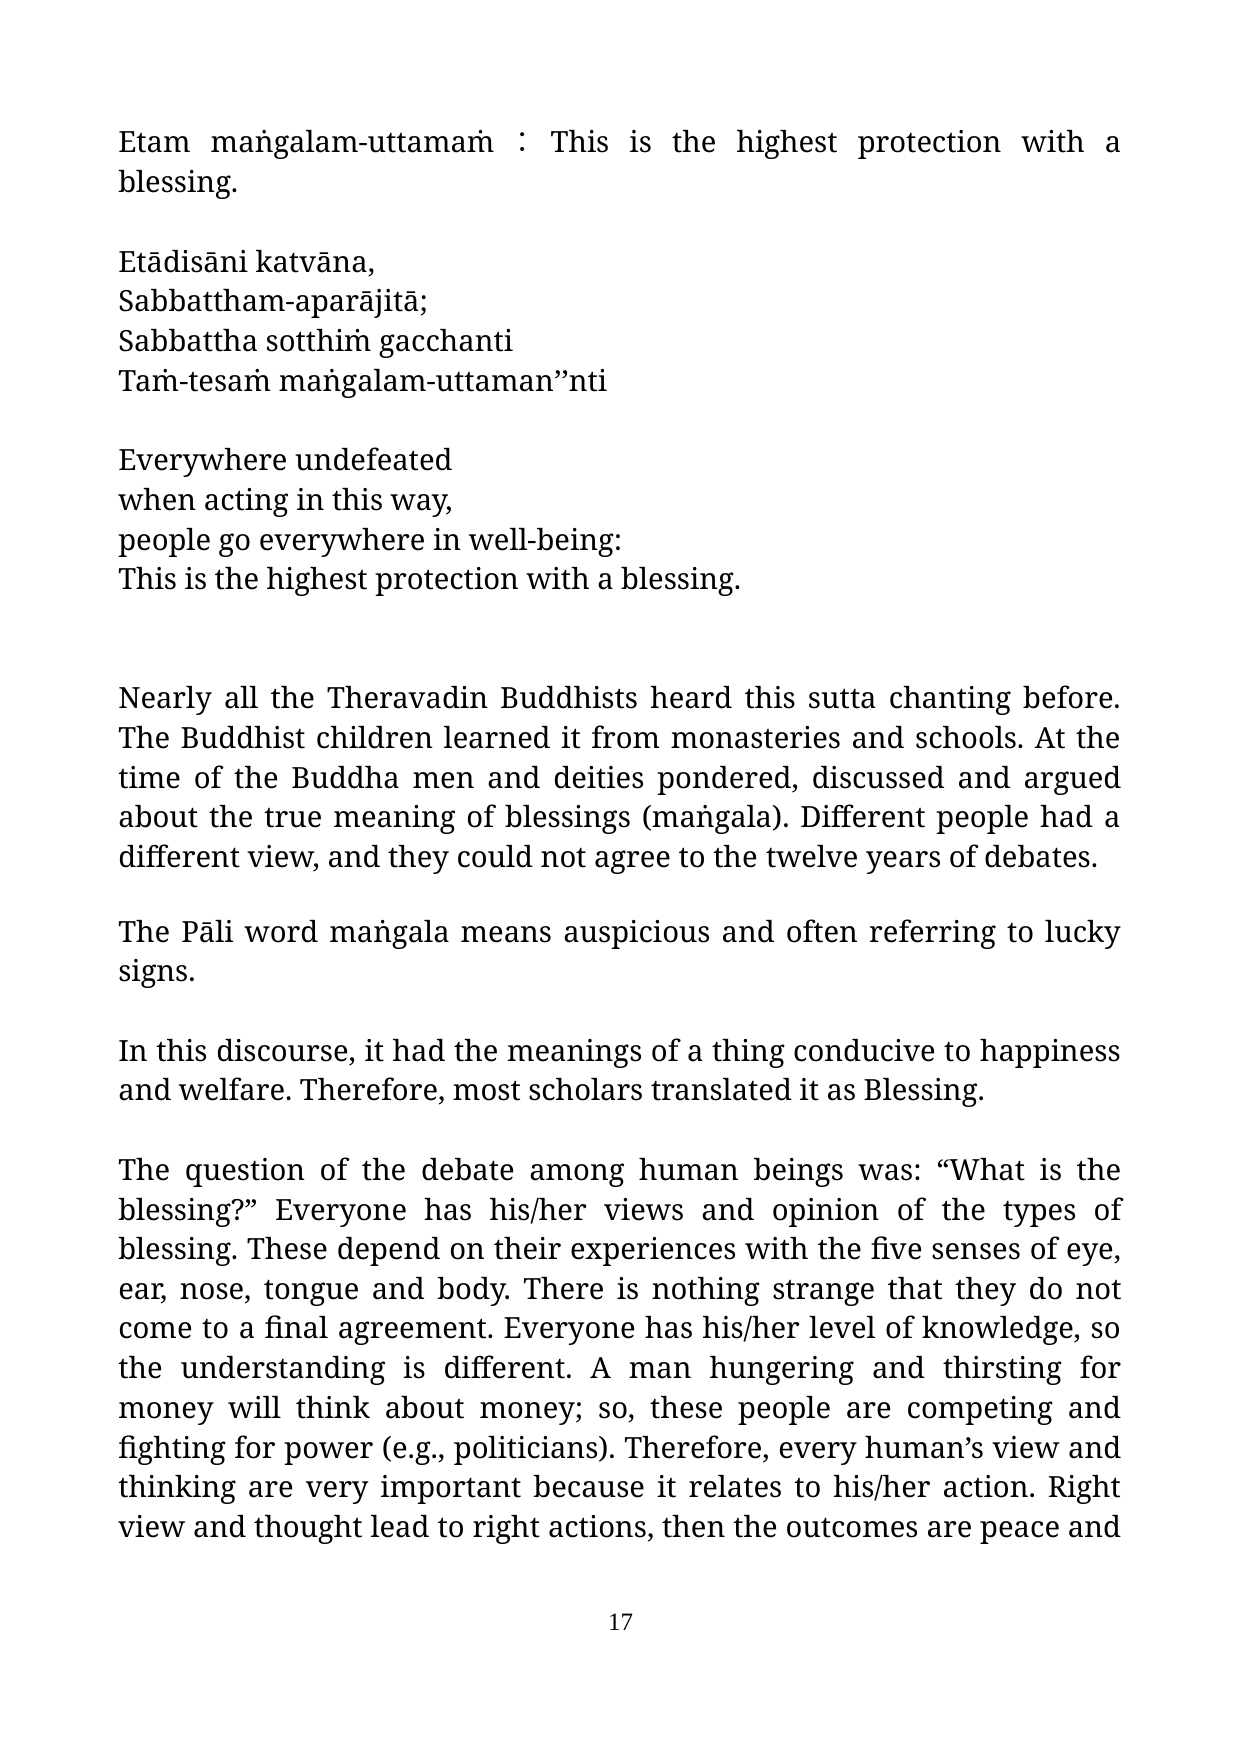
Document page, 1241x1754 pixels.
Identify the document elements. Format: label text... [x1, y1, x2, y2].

text The Pāli word maṅgala means auspicious and often referring to lucky signs. [118, 911, 1122, 990]
text In this discourse, it had the meanings of a thing conducive to happiness and welfare. Therefore, most scholars translated it as Blessing. [118, 1030, 1122, 1109]
text The question of the debate among human beings was: “What is the blessing?” Everyone has his/her views and opinion of the types of blessing. These depend on their experiences with the five senses of eye, ear, nose, tongue and body. There is nothing strange that they do not come to a final agreement. Everyone has his/her level of knowledge, so the understanding is different. A man hungering and thirsting for money will think about money; so, these people are competing and fighting for power (e.g., politicians). Therefore, every human’s view and thinking are very important because it relates to his/her action. Right view and thought lead to right actions, then the outcomes are peace and [118, 1149, 1122, 1546]
text Etam maṅgalam-uttamaṁ：This is the highest protection with a blessing. Etādisāni katvāna, Sabbattham-aparājitā; Sabbattha sotthiṁ gacchanti Taṁ-tesaṁ maṅgalam-uttaman’’nti Everywhere undefeated when acting in this way, people go everywhere in well-being: This is the highest protection with a blessing. Nearly all the Theravadin Buddhists heard this sutta chanting before. The Buddhist children learned it from monasteries and schools. At the time of the Buddha men and deities pondered, discussed and argued about the true meaning of blessings (maṅgala). Different people had a different view, and they could not agree to the twelve years of debates. [118, 118, 1122, 876]
